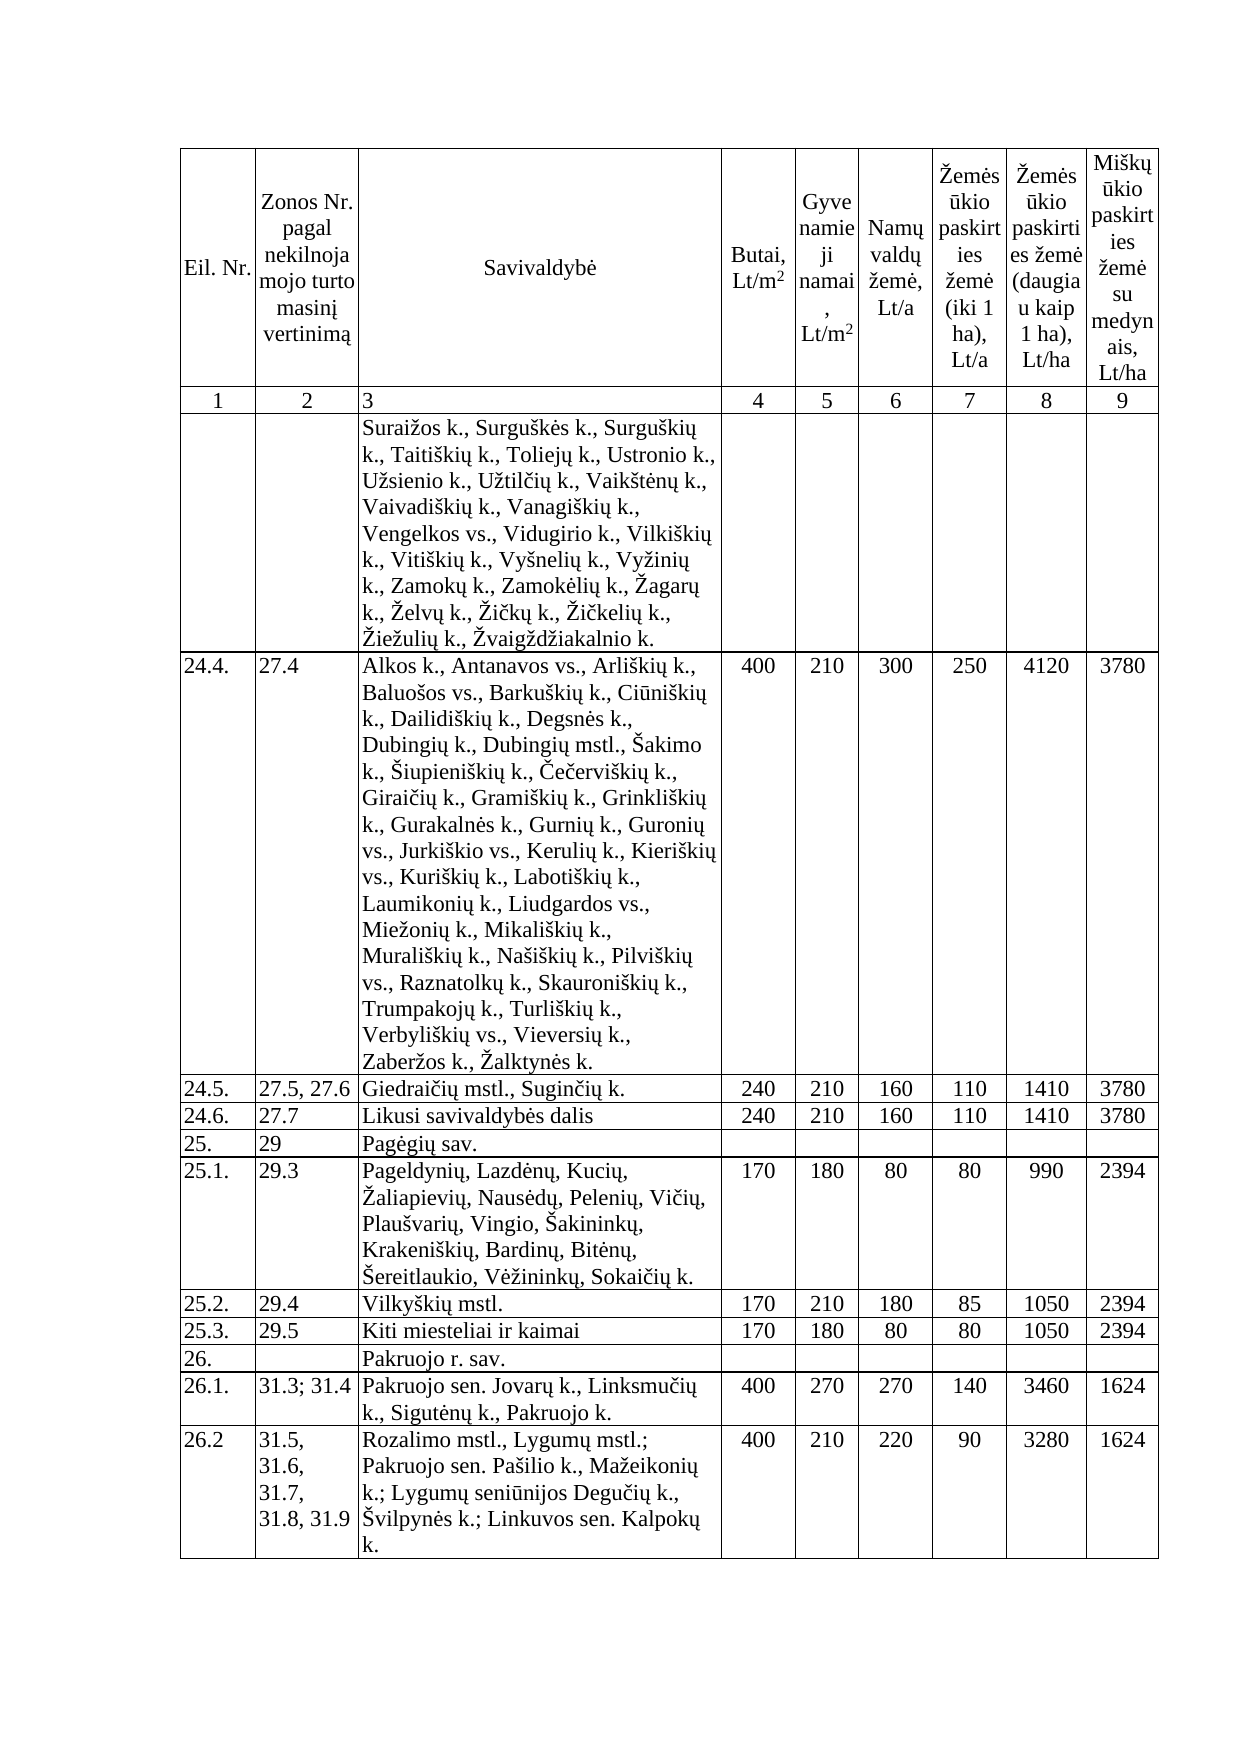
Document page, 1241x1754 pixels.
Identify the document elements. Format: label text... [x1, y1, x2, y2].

table_cell [1007, 1130, 1086, 1156]
table_cell 80 [859, 1318, 932, 1344]
table_cell [859, 1130, 932, 1156]
table_cell 27.5, 27.6 [256, 1075, 358, 1102]
table_cell 210 [796, 653, 858, 1074]
table_cell 31.3; 31.4 [256, 1373, 358, 1425]
table_cell [859, 1345, 932, 1371]
table_cell 24.4. [181, 653, 255, 1074]
table_cell 3780 [1087, 653, 1158, 1074]
table_header Miškų ūkio paskirties žemė su medynais, Lt/ha [1087, 149, 1158, 386]
table_cell 3780 [1087, 1075, 1158, 1102]
table_cell Alkos k., Antanavos vs., Arliškių k., Baluošos vs., Barkuškių k., Ciūniškių k., Dailidiškių k., Degsnės k., Dubingių k., Dubingių mstl., Šakimo k., Šiupieniškių k., Čečerviškių k., Giraičių k., Gramiškių k., Grinkliškių k., Gurakalnės k., Gurnių k., Guronių vs., Jurkiškio vs., Kerulių k., Kieriškių vs., Kuriškių k., Labotiškių k., Laumikonių k., Liudgardos vs., Miežonių k., Mikališkių k., Murališkių k., Našiškių k., Pilviškių vs., Raznatolkų k., Skauroniškių k., Trumpakojų k., Turliškių k., Verbyliškių vs., Vieversių k., Zaberžos k., Žalktynės k. [359, 653, 721, 1074]
table_cell [722, 1345, 795, 1371]
table_cell 26. [181, 1345, 255, 1371]
table_cell Pageldynių, Lazdėnų, Kucių, Žaliapievių, Nausėdų, Pelenių, Vičių, Plaušvarių, Vingio, Šakininkų, Krakeniškių, Bardinų, Bitėnų, Šereitlaukio, Vėžininkų, Sokaičių k. [359, 1158, 721, 1289]
table_cell 240 [722, 1103, 795, 1129]
table_cell 210 [796, 1290, 858, 1317]
table_cell [796, 1345, 858, 1371]
table_cell 110 [933, 1075, 1006, 1102]
table_cell 110 [933, 1103, 1006, 1129]
table_header Namų valdų žemė, Lt/a [859, 149, 932, 386]
table_cell Likusi savivaldybės dalis [359, 1103, 721, 1129]
table_cell 2 [256, 387, 358, 413]
table_cell 3780 [1087, 1103, 1158, 1129]
table_cell [796, 1130, 858, 1156]
table_cell 1624 [1087, 1373, 1158, 1425]
table_cell [933, 414, 1006, 651]
table_cell 240 [722, 1075, 795, 1102]
table_cell 27.4 [256, 653, 358, 1074]
table_cell 4120 [1007, 653, 1086, 1074]
table_cell 180 [859, 1290, 932, 1317]
table_cell 25.3. [181, 1318, 255, 1344]
table_cell Suraižos k., Surguškės k., Surguškių k., Taitiškių k., Toliejų k., Ustronio k., Užsienio k., Užtilčių k., Vaikštėnų k., Vaivadiškių k., Vanagiškių k., Vengelkos vs., Vidugirio k., Vilkiškių k., Vitiškių k., Vyšnelių k., Vyžinių k., Zamokų k., Zamokėlių k., Žagarų k., Želvų k., Žičkų k., Žičkelių k., Žiežulių k., Žvaigždžiakalnio k. [359, 414, 721, 651]
table_cell 24.5. [181, 1075, 255, 1102]
table_header Gyvenamieji namai, Lt/m2 [796, 149, 858, 386]
table_cell 180 [796, 1158, 858, 1289]
table_cell 160 [859, 1075, 932, 1102]
table_cell Pakruojo r. sav. [359, 1345, 721, 1371]
table_cell 25. [181, 1130, 255, 1156]
table_cell 270 [859, 1373, 932, 1425]
table_cell Kiti miesteliai ir kaimai [359, 1318, 721, 1344]
table_header Eil. Nr. [181, 149, 255, 386]
table_cell 24.6. [181, 1103, 255, 1129]
table_cell [933, 1345, 1006, 1371]
table_cell 1050 [1007, 1318, 1086, 1344]
table_cell [181, 414, 255, 651]
table_header Savivaldybė [359, 149, 721, 386]
table_cell 80 [859, 1158, 932, 1289]
table_cell 29.5 [256, 1318, 358, 1344]
table_cell 170 [722, 1158, 795, 1289]
table_cell 2394 [1087, 1318, 1158, 1344]
table_cell 170 [722, 1318, 795, 1344]
table_cell [1087, 414, 1158, 651]
table_cell 7 [933, 387, 1006, 413]
table_cell 250 [933, 653, 1006, 1074]
table_cell 25.2. [181, 1290, 255, 1317]
table_cell 210 [796, 1103, 858, 1129]
table_cell 140 [933, 1373, 1006, 1425]
table_cell 26.1. [181, 1373, 255, 1425]
table_cell 2394 [1087, 1290, 1158, 1317]
table_cell 1050 [1007, 1290, 1086, 1317]
table_cell Pagėgių sav. [359, 1130, 721, 1156]
table_cell [1087, 1130, 1158, 1156]
table_cell 80 [933, 1158, 1006, 1289]
table_cell Rozalimo mstl., Lygumų mstl.; Pakruojo sen. Pašilio k., Mažeikonių k.; Lygumų seniūnijos Degučių k., Švilpynės k.; Linkuvos sen. Kalpokų k. [359, 1426, 721, 1558]
table_cell 2394 [1087, 1158, 1158, 1289]
table_cell [256, 414, 358, 651]
table_cell 8 [1007, 387, 1086, 413]
table_cell 3280 [1007, 1426, 1086, 1558]
table_cell 400 [722, 653, 795, 1074]
table_cell 85 [933, 1290, 1006, 1317]
table_cell 1410 [1007, 1075, 1086, 1102]
table_cell [933, 1130, 1006, 1156]
table_cell 1410 [1007, 1103, 1086, 1129]
table_cell 5 [796, 387, 858, 413]
table_cell 31.5, 31.6, 31.7, 31.8, 31.9 [256, 1426, 358, 1558]
table_cell 26.2 [181, 1426, 255, 1558]
table_cell 400 [722, 1426, 795, 1558]
table_cell 90 [933, 1426, 1006, 1558]
table_cell Pakruojo sen. Jovarų k., Linksmučių k., Sigutėnų k., Pakruojo k. [359, 1373, 721, 1425]
table_cell [722, 1130, 795, 1156]
table_header Zonos Nr. pagal nekilnojamojo turto masinį vertinimą [256, 149, 358, 386]
table_cell 3460 [1007, 1373, 1086, 1425]
table_cell 6 [859, 387, 932, 413]
table_cell 29 [256, 1130, 358, 1156]
table_cell 170 [722, 1290, 795, 1317]
table_cell 180 [796, 1318, 858, 1344]
table_cell 29.4 [256, 1290, 358, 1317]
table_cell Giedraičių mstl., Suginčių k. [359, 1075, 721, 1102]
table_cell 220 [859, 1426, 932, 1558]
table_cell [1007, 414, 1086, 651]
table_cell 4 [722, 387, 795, 413]
table_cell 29.3 [256, 1158, 358, 1289]
table_cell 300 [859, 653, 932, 1074]
table_header Žemės ūkio paskirties žemė (iki 1 ha), Lt/a [933, 149, 1006, 386]
table_header Butai, Lt/m2 [722, 149, 795, 386]
table_cell [859, 414, 932, 651]
table_cell 3 [359, 387, 721, 413]
table_cell [1007, 1345, 1086, 1371]
table_cell 160 [859, 1103, 932, 1129]
table_cell [256, 1345, 358, 1371]
table_cell 1 [181, 387, 255, 413]
table_cell 270 [796, 1373, 858, 1425]
table_cell Vilkyškių mstl. [359, 1290, 721, 1317]
table_header Žemės ūkio paskirties žemė (daugiau kaip 1 ha), Lt/ha [1007, 149, 1086, 386]
table_cell 400 [722, 1373, 795, 1425]
table_cell 990 [1007, 1158, 1086, 1289]
table_cell [722, 414, 795, 651]
table_cell 27.7 [256, 1103, 358, 1129]
table_cell [796, 414, 858, 651]
table_cell 9 [1087, 387, 1158, 413]
table_cell 80 [933, 1318, 1006, 1344]
table_cell [1087, 1345, 1158, 1371]
table_cell 210 [796, 1426, 858, 1558]
table_cell 210 [796, 1075, 858, 1102]
table_cell 25.1. [181, 1158, 255, 1289]
table_cell 1624 [1087, 1426, 1158, 1558]
